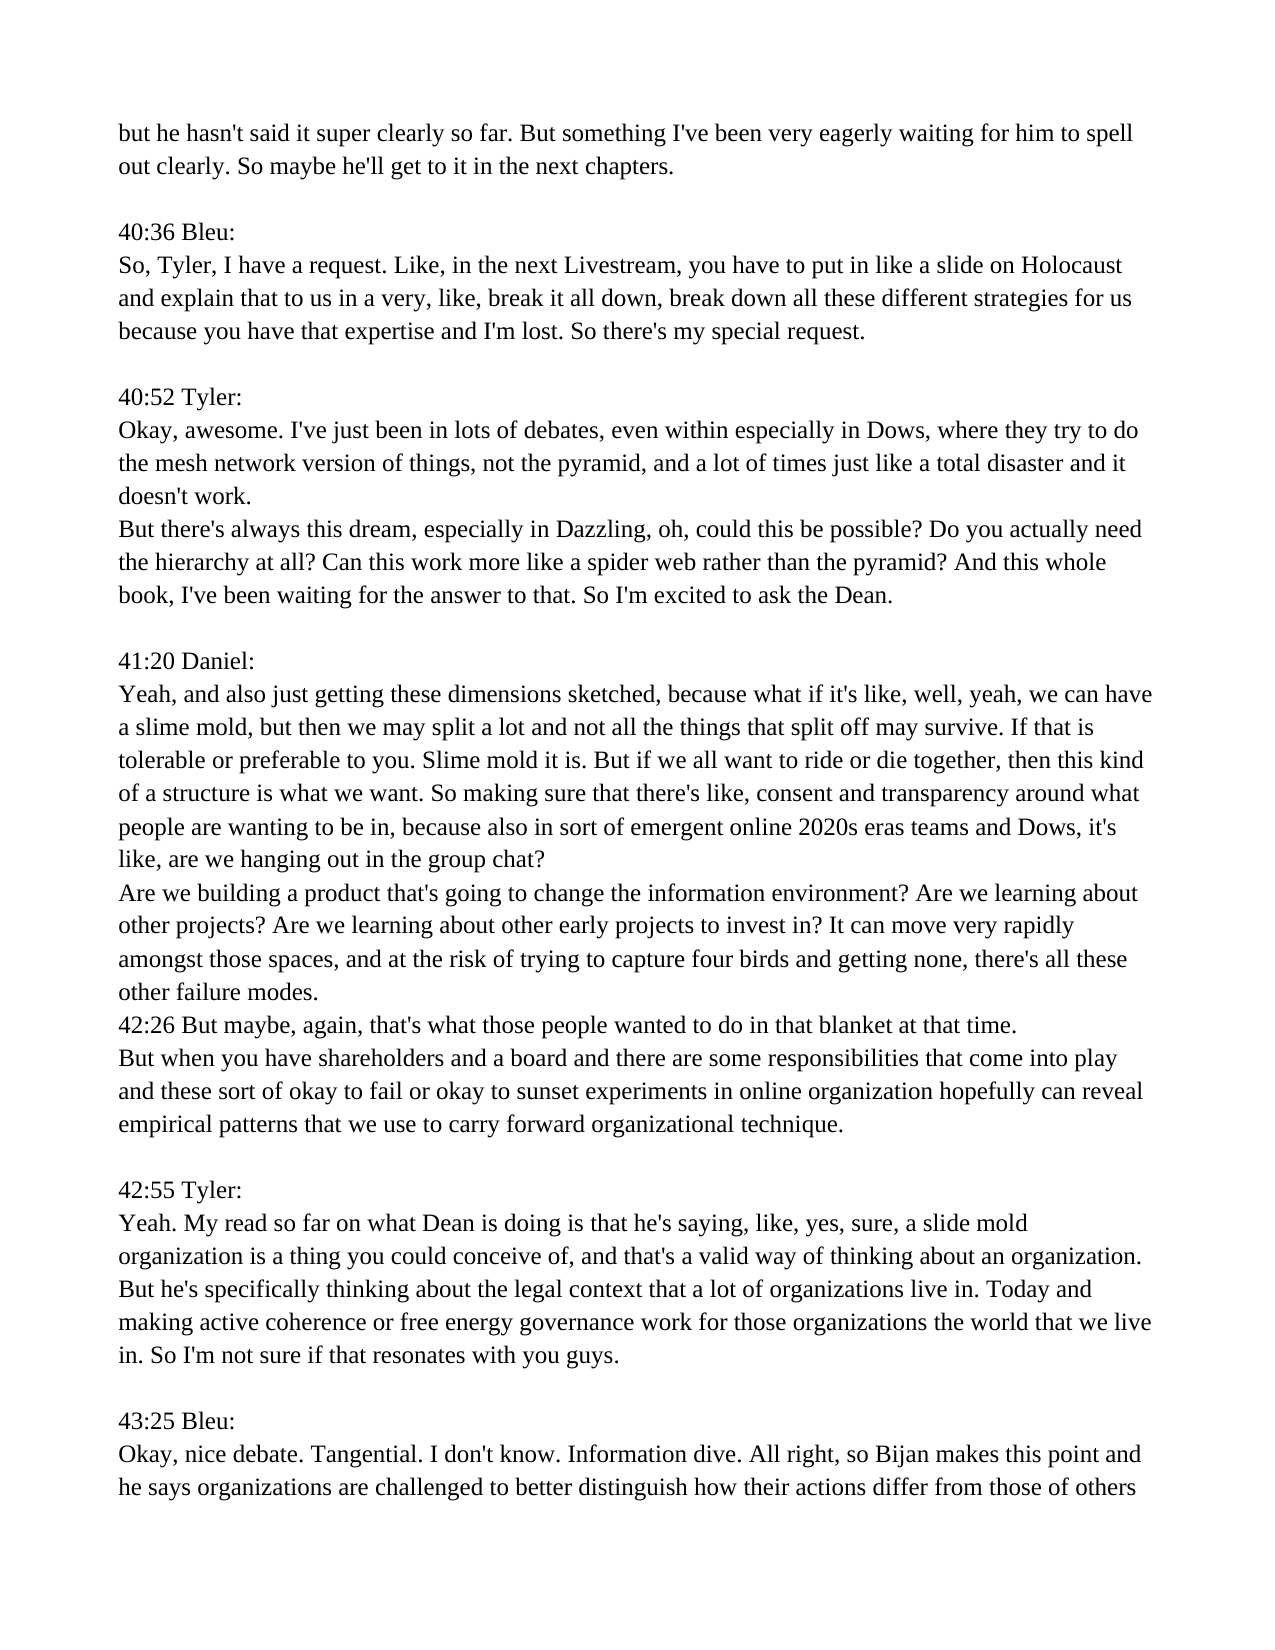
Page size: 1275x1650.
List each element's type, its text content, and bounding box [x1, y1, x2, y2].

text Yeah. My read so far on what Dean is doing is that he's saying, like, yes, sure, a slide mold organization is a thing you could conceive of, and that's a valid way of thinking about an organization. But he's specifically thinking about the legal context that a lot of organizations live in. Today and making active coherence or free energy governance work for those organizations the world that we live in. So I'm not sure if that resonates with you guys. [118, 1208, 1157, 1369]
text 41:20 Daniel: [118, 646, 1157, 675]
text 42:55 Tyler: [118, 1175, 1157, 1203]
text But there's always this dream, especially in Dazzling, oh, could this be possible? Do you actually need the hierarchy at all? Can this work more like a spider web rather than the pyramid? And this whole book, I've been waiting for the answer to that. So I'm excited to ask the Dean. [118, 514, 1157, 609]
text Yeah, and also just getting these dimensions sketched, because what if it's like, well, yeah, we can have a slime mold, but then we may split a lot and not all the things that split off may survive. If that is tolerable or preferable to you. Slime mold it is. But if we all want to ride or die together, then this kind of a structure is what we want. So making sure that there's like, consent and transparency around what people are wanting to be in, because also in sort of emergent online 2020s eras teams and Dows, it's like, are we hanging out in the group chat? [118, 679, 1157, 873]
text Are we building a product that's going to change the information environment? Are we learning about other projects? Are we learning about other early projects to invest in? It can move very rapidly amongst those spaces, and at the risk of trying to capture four birds and getting none, there's all these other failure modes. [118, 878, 1157, 1005]
text 40:52 Tyler: [118, 382, 1157, 411]
text but he hasn't said it super clearly so far. But something I've been very eagerly waiting for him to spell out clearly. So maybe he'll get to it in the next chapters. [118, 118, 1157, 180]
text Okay, nice debate. Tangential. I don't know. Information dive. All right, so Bijan makes this point and he says organizations are challenged to better distinguish how their actions differ from those of others [118, 1439, 1157, 1501]
text Okay, awesome. I've just been in lots of debates, even within especially in Dows, where they try to do the mesh network version of things, not the pyramid, and a lot of times just like a total disaster and it doesn't work. [118, 415, 1157, 510]
text But when you have shareholders and a board and there are some responsibilities that come into play and these sort of okay to fail or okay to sunset experiments in online organization hopefully can reveal empirical patterns that we use to carry forward organizational technique. [118, 1043, 1157, 1137]
text So, Tyler, I have a request. Like, in the next Livestream, you have to put in like a slide on Holocaust and explain that to us in a very, like, break it all down, break down all these different strategies for us because you have that expertise and I'm lost. So there's my special request. [118, 250, 1157, 345]
text 40:36 Bleu: [118, 217, 1157, 246]
text 42:26 But maybe, again, that's what those people wanted to do in that blanket at that time. [118, 1010, 1157, 1038]
text 43:25 Bleu: [118, 1406, 1157, 1435]
